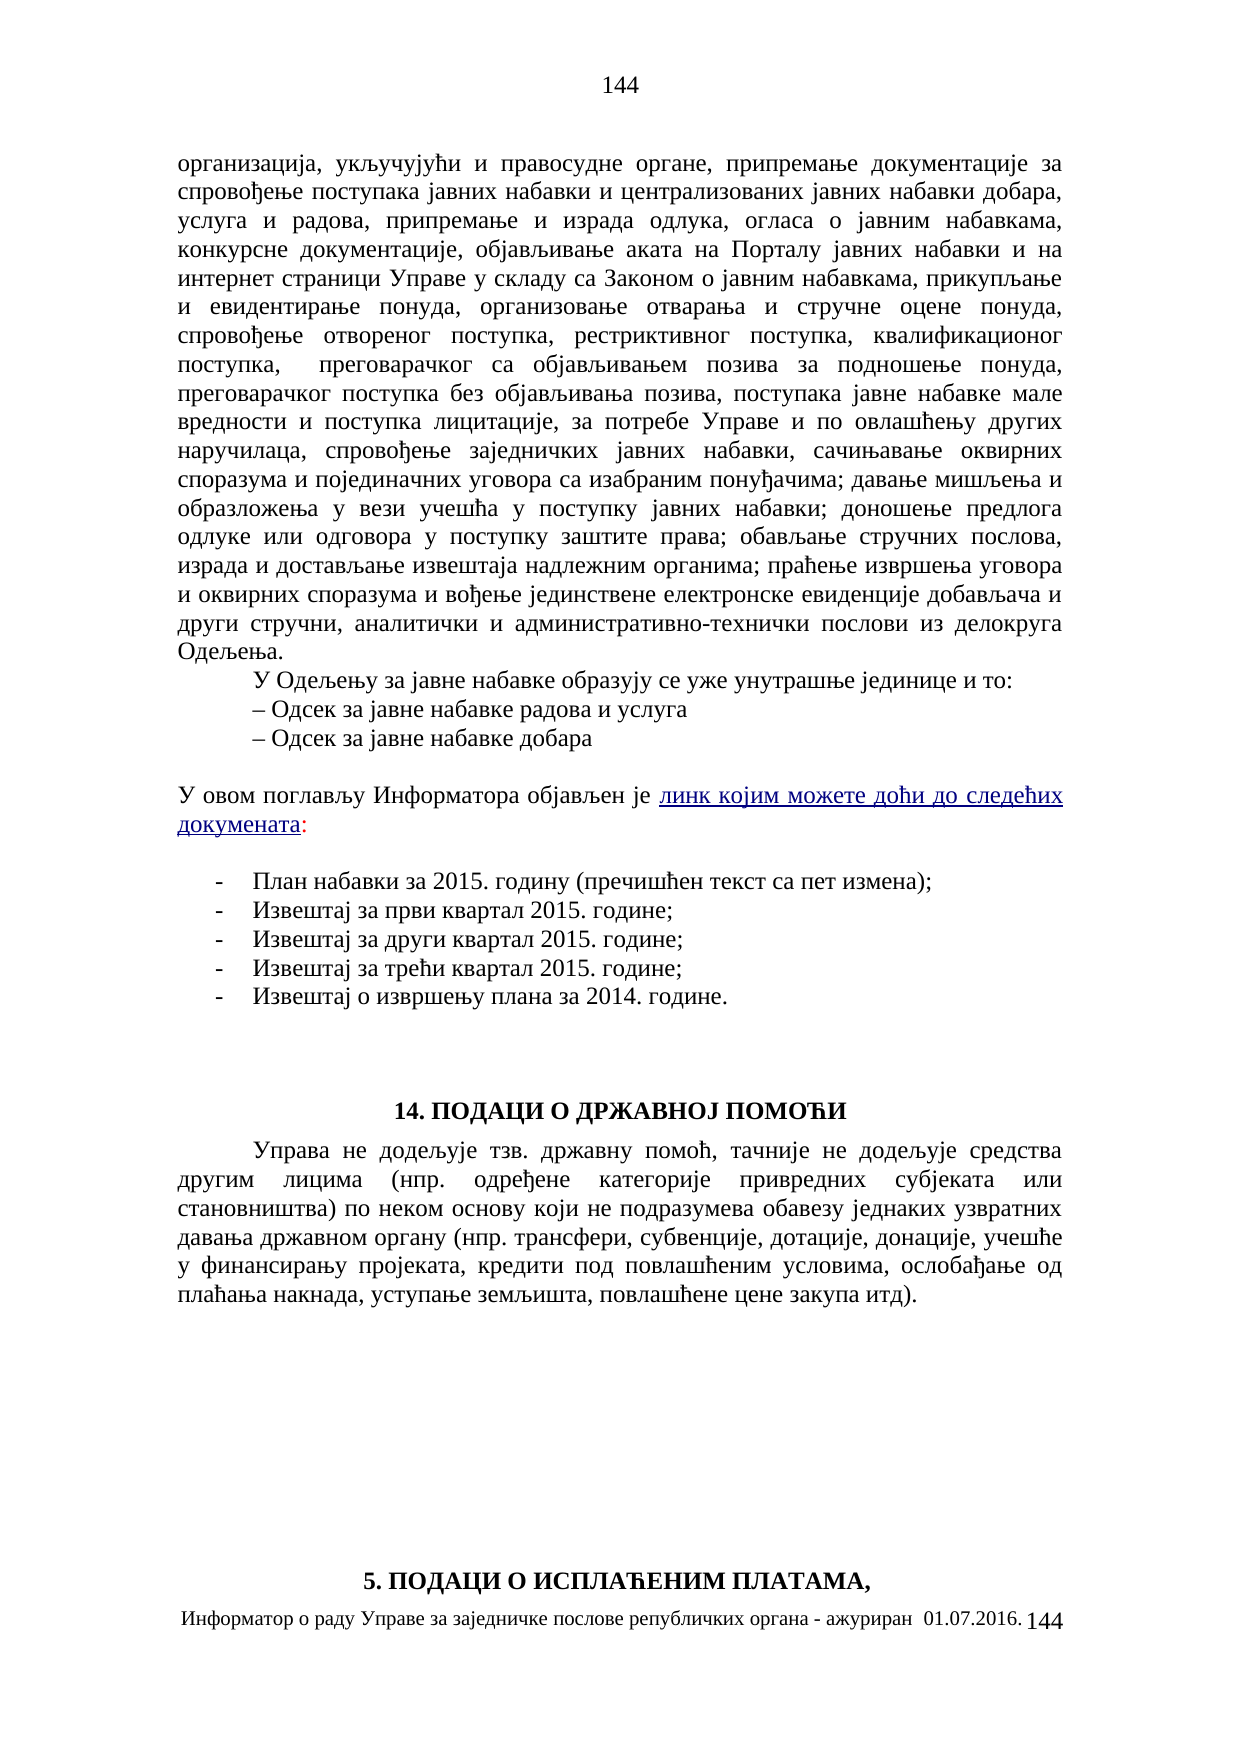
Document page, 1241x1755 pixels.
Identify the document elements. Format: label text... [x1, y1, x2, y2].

list Извештај за први квартал 2015. године; [215, 895, 1063, 924]
text У овом поглављу Информатора објављен је линк којим можете доћи до следећих докумената: [177, 780, 1063, 838]
text – Одсек за јавне набавке радова и услуга [177, 694, 1063, 723]
text организација, укључујући и правосудне органе, припремање документације за спровођење поступака јавних набавки и централизованих јавних набавки добара, услуга и радова, припремање и израда одлука, огласа о јавним набавкама, конкурсне документације, објављивање аката на Порталу јавних набавки и на интернет страници Управе у складу са Законом о јавним набавкама, прикупљање и евидентирање понуда, организовање отварања и стручне оцене понуда, спровођење отвореног поступка, рестриктивног поступка, квалификационог поступка, преговарачког са објављивањем позива за подношење понуда, преговарачког поступка без објављивања позива, поступака јавне набавке мале вредности и поступка лицитације, за потребе Управе и по овлашћењу других наручилаца, спровођење заједничких јавних набавки, сачињавање оквирних споразума и појединачних уговора са изабраним понуђачима; давање мишљења и образложења у вези учешћа у поступку јавних набавки; доношење предлога одлуке или одговора у поступку заштите права; обављање стручних послова, израда и достављање извештаја надлежним органима; праћење извршења уговора и оквирних споразума и вођење јединствене електронске евиденције добављача и други стручни, аналитички и административно-технички послови из делокруга Одељења. [177, 148, 1063, 665]
list Извештај за други квартал 2015. године; [215, 924, 1063, 953]
text Управа не додељује тзв. државну помоћ, тачније не додељује средства другим лицима (нпр. одређене категорије привредних субјеката или становништва) по неком основу који не подразумева обавезу једнаких узвратних давања државном органу (нпр. трансфери, субвенције, дотације, донације, учешће у финансирању пројеката, кредити под повлашћеним условима, ослобађање од плаћања накнада, уступање земљишта, повлашћене цене закупа итд). [177, 1136, 1063, 1308]
text – Одсек за јавне набавке добара [177, 723, 1063, 751]
text 5. ПОДАЦИ О ИСПЛАЋЕНИМ ПЛАТАМА, [177, 1566, 1063, 1595]
list Извештај о извршењу плана за 2014. године. [215, 981, 1063, 1010]
text У Одељењу за јавне набавке образују се уже унутрашње јединице и то: [177, 665, 1063, 694]
list Извештај за трећи квартал 2015. године; [215, 953, 1063, 981]
list План набавки за 2015. годину (пречишћен текст са пет измена); [215, 866, 1063, 895]
text 14. ПОДАЦИ О ДРЖАВНОЈ ПОМОЋИ [177, 1096, 1063, 1125]
